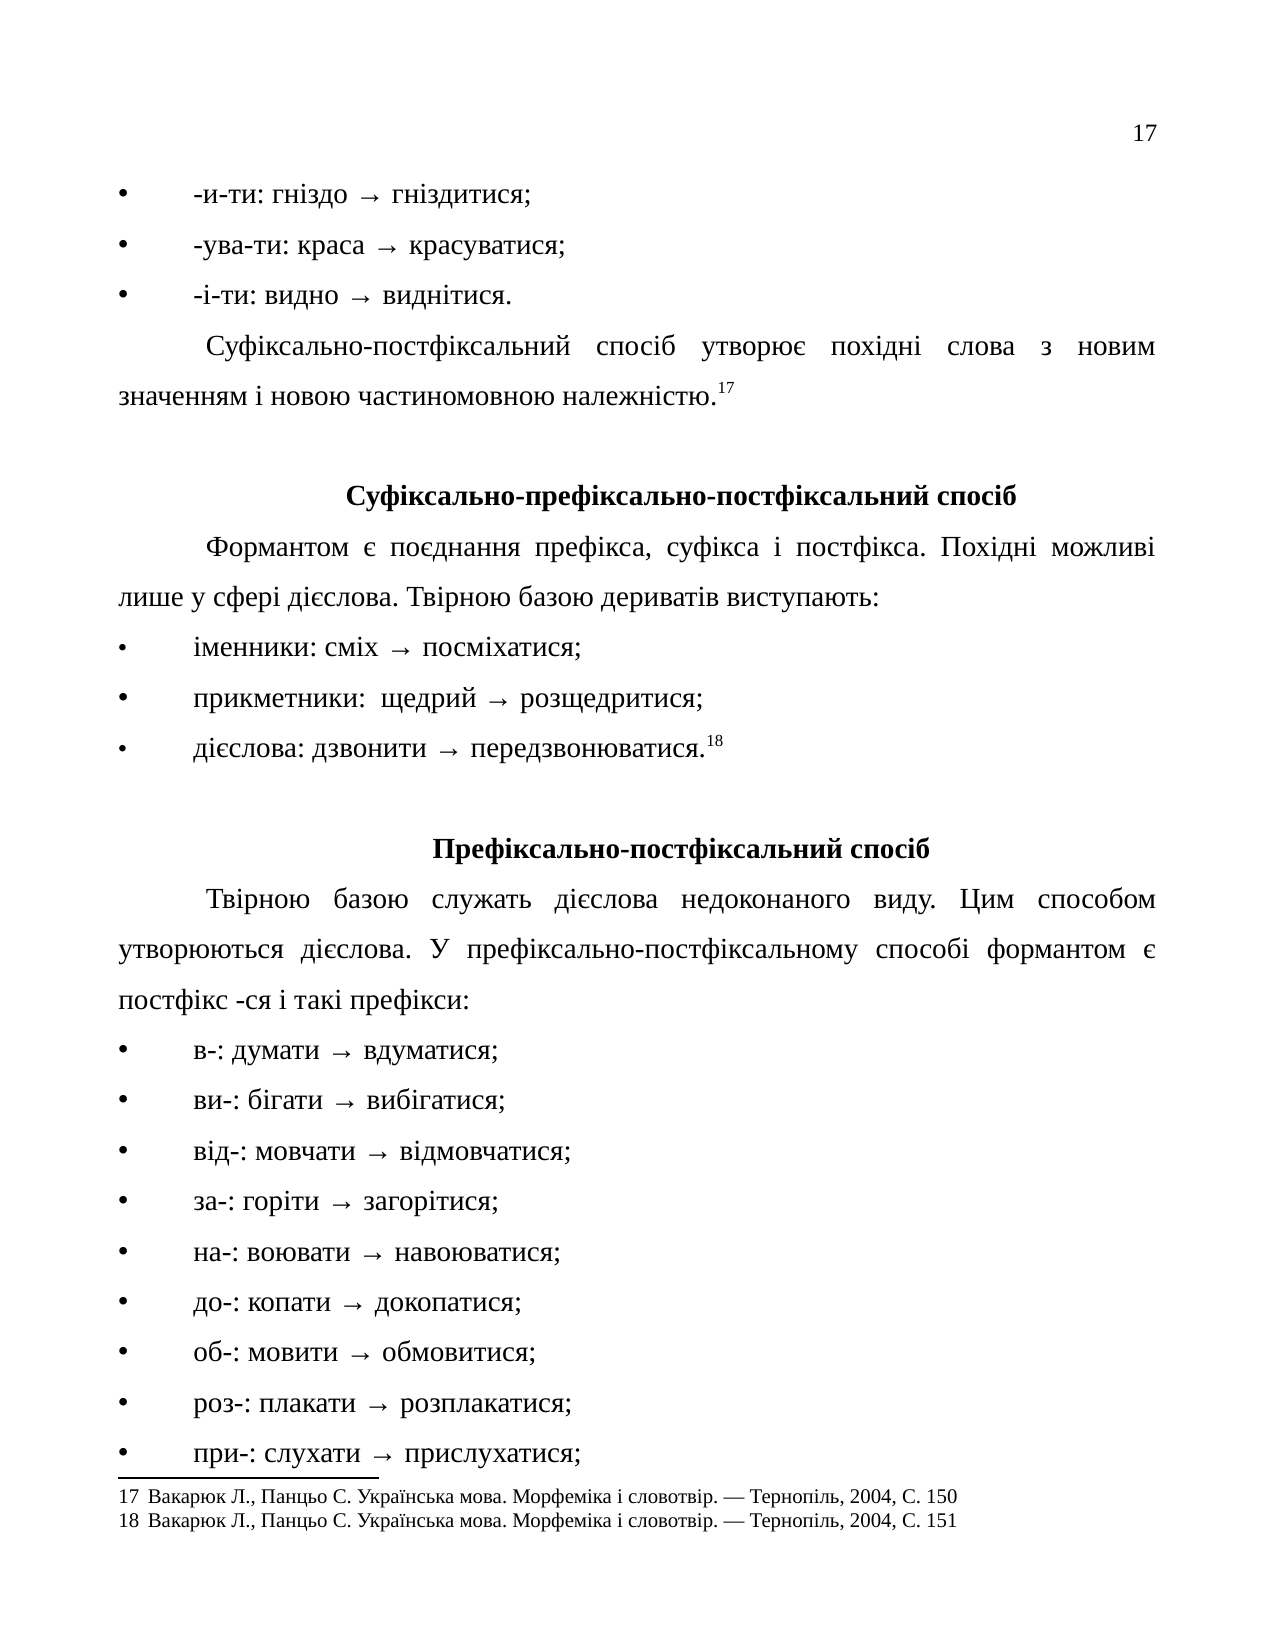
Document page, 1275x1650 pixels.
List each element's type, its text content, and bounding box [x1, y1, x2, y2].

list -і-ти: видно → виднітися. [118, 277, 1157, 311]
text Префіксально-постфіксальний спосіб [118, 831, 1157, 864]
list -и-ти: гніздо → гніздитися; [118, 176, 1157, 210]
list від-: мовчати → відмовчатися; [118, 1133, 1157, 1167]
list на-: воювати → навоюватися; [118, 1234, 1157, 1267]
text Формантом є поєднання префікса, суфікса і постфікса. Похідні можливі лише у сфері дієслова. Твірною базою дериватів виступають: [118, 529, 1157, 613]
list -ува-ти: краса → красуватися; [118, 227, 1157, 260]
list роз-: плакати → розплакатися; [118, 1385, 1157, 1419]
list об-: мовити → обмовитися; [118, 1334, 1157, 1368]
list в-: думати → вдуматися; [118, 1032, 1157, 1066]
list дієслова: дзвонити → передзвонюватися. [118, 730, 1157, 764]
list при-: слухати → прислухатися; [118, 1435, 1157, 1469]
list за-: горіти → загорітися; [118, 1183, 1157, 1217]
list прикметники: щедрий → розщедритися; [118, 680, 1157, 713]
list Вакарюк Л., Панцьо С. Українська мова. Морфеміка і словотвір. — Тернопіль, 2004, C. 151 [118, 1508, 1157, 1532]
text Твірною базою служать дієслова недоконаного виду. Цим способом утворюються дієслова. У префіксально-постфіксальному способі формантом є постфікс -ся і такі префікси: [118, 881, 1157, 1015]
list іменники: сміх → посміхатися; [118, 629, 1157, 663]
text Вакарюк Л., Панцьо С. Українська мова. Морфеміка і словотвір. — Тернопіль, 2004, C. 150 [118, 1484, 1157, 1508]
list до-: копати → докопатися; [118, 1284, 1157, 1318]
list ви-: бігати → вибігатися; [118, 1082, 1157, 1116]
text Суфіксально-префіксально-постфіксальний спосіб [118, 478, 1157, 512]
text Суфіксально-постфіксальний спосіб утворює похідні слова з новим значенням і новою частиномовною належністю. [118, 328, 1157, 411]
